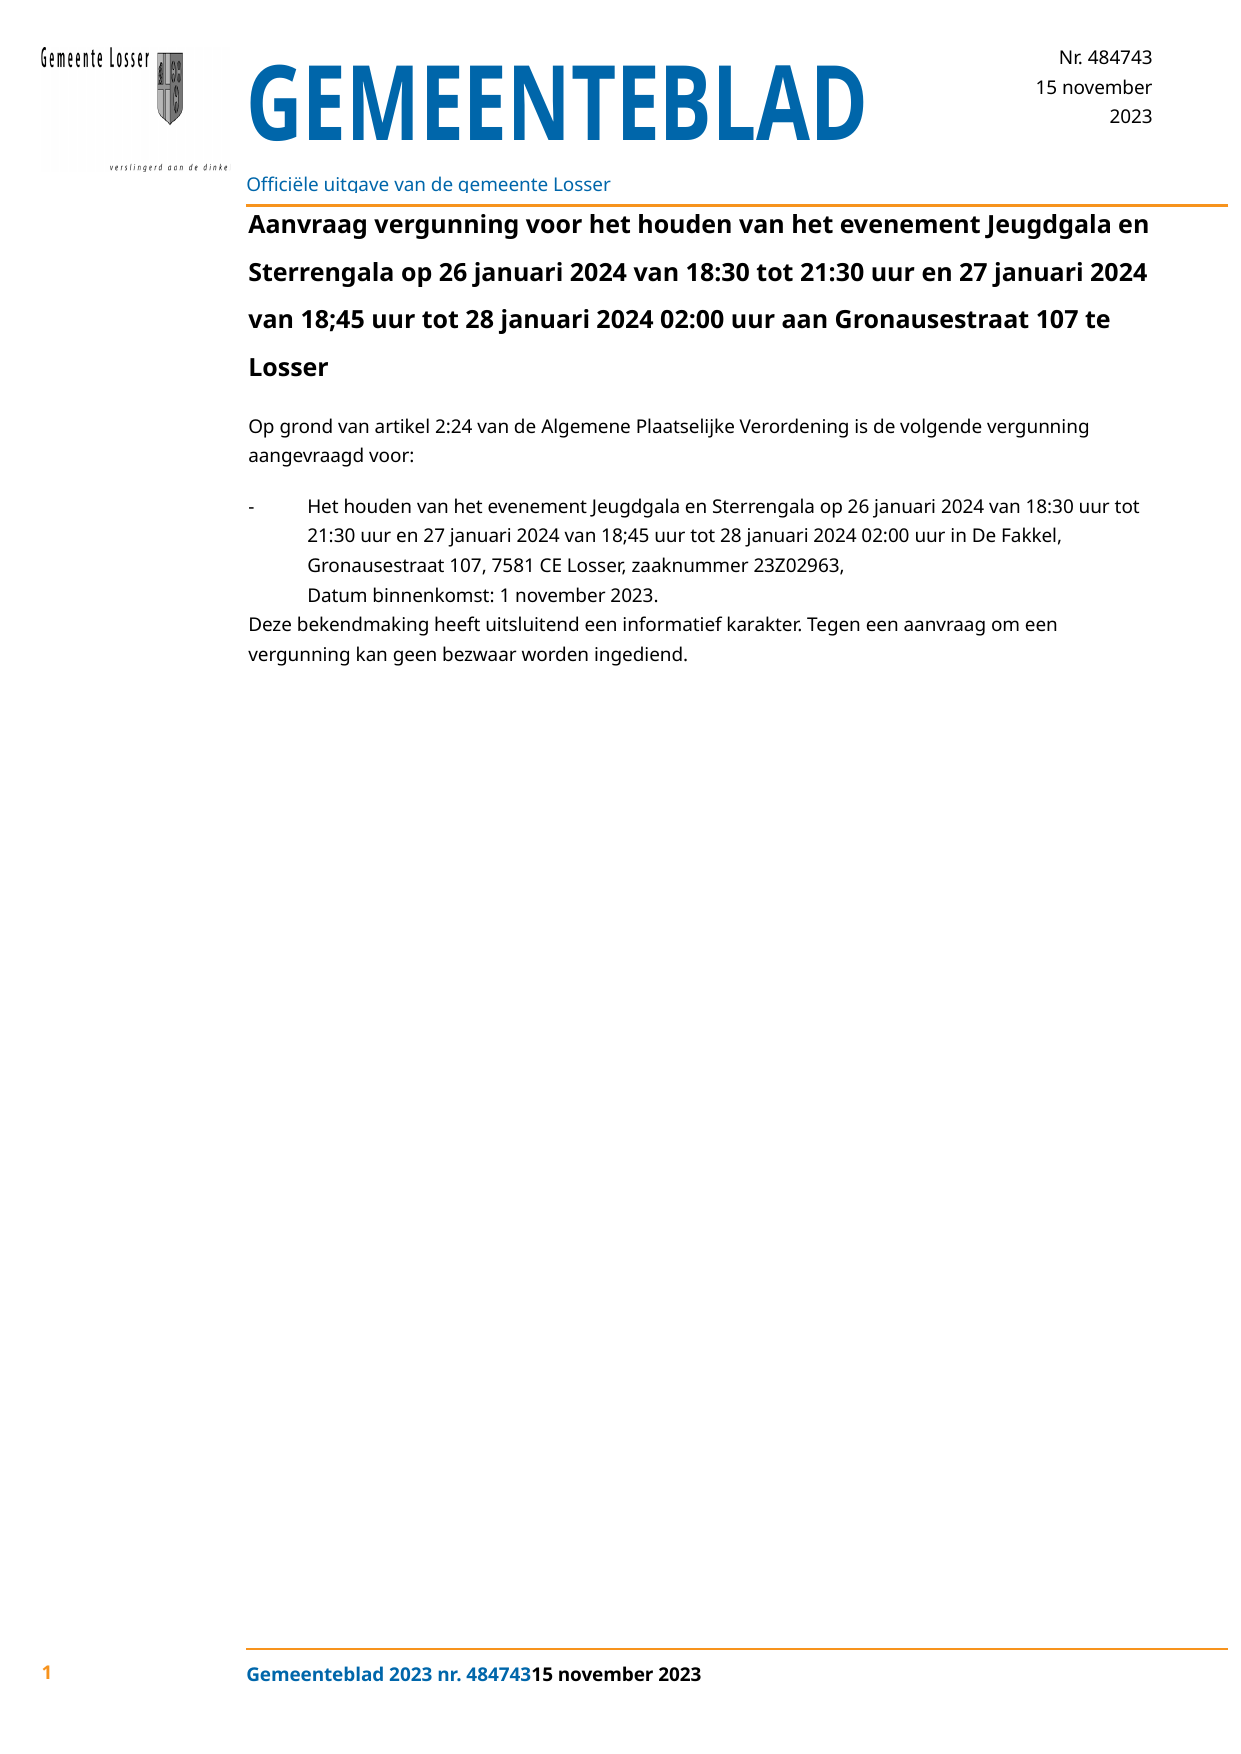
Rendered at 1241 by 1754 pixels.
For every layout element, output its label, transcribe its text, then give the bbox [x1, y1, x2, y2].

text Op grond van artikel 2:24 van de Algemene Plaatselijke Verordening is de volgende vergunning aangevraagd voor: [248, 413, 1152, 468]
list Het houden van het evenement Jeugdgala en Sterrengala op 26 januari 2024 van 18:30 uur tot 21:30 uur en 27 januari 2024 van 18;45 uur tot 28 januari 2024 02:00 uur in De Fakkel, Gronausestraat 107, 7581 CE Losser, zaaknummer 23Z02963, [248, 493, 1152, 578]
text Aanvraag vergunning voor het houden van het evenement Jeugdgala en Sterrengala op 26 januari 2024 van 18:30 tot 21:30 uur en 27 januari 2024 van 18;45 uur tot 28 januari 2024 02:00 uur aan Gronausestraat 107 te Losser [248, 207, 1152, 384]
picture [41, 47, 231, 172]
list Datum binnenkomst: 1 november 2023. [248, 582, 1152, 608]
text Deze bekendmaking heeft uitsluitend een informatief karakter. Tegen een aanvraag om een vergunning kan geen bezwaar worden ingediend. [248, 611, 1152, 667]
